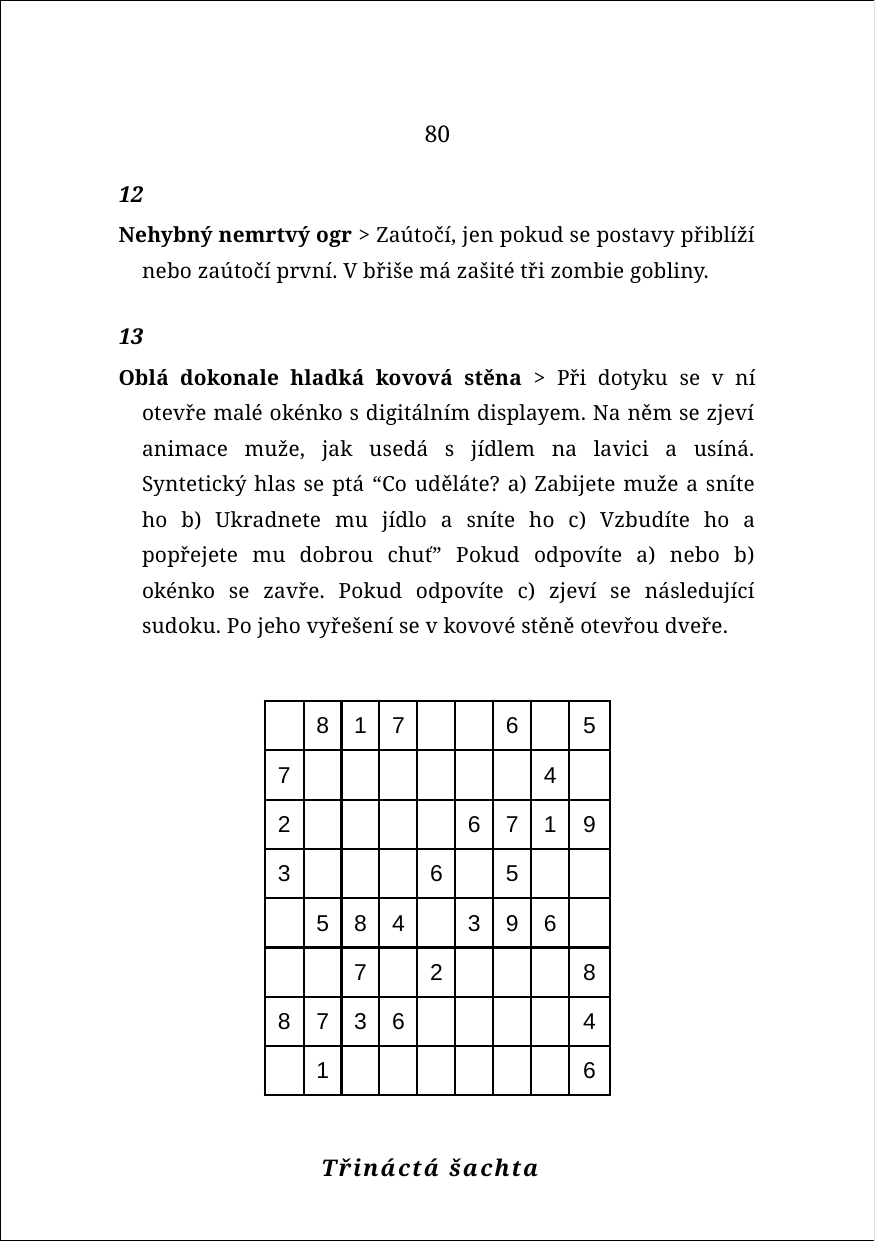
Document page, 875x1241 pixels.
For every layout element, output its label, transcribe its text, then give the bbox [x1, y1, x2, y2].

table_cell [305, 850, 340, 897]
table_cell 7 [343, 949, 378, 996]
table_cell 1 [532, 801, 568, 848]
table_cell 7 [266, 751, 303, 798]
table_header 6 [494, 702, 530, 749]
table_cell [343, 751, 378, 798]
table_cell [305, 801, 340, 848]
table_cell [380, 850, 416, 897]
table_header 1 [343, 702, 378, 749]
table_cell 6 [456, 801, 492, 848]
table_cell [570, 850, 609, 897]
table_cell 2 [418, 949, 454, 996]
table_cell 6 [532, 899, 568, 946]
table_cell [494, 998, 530, 1045]
table_cell 9 [494, 899, 530, 946]
table_cell 8 [343, 899, 378, 946]
table_cell 7 [305, 998, 340, 1045]
table_cell 6 [380, 998, 416, 1045]
table_cell 3 [456, 899, 492, 946]
table_cell [266, 899, 303, 946]
table_cell [570, 751, 609, 798]
table_cell 8 [570, 949, 609, 996]
table_cell 6 [418, 850, 454, 897]
table_cell [532, 998, 568, 1045]
table_cell [418, 751, 454, 798]
table_cell [456, 850, 492, 897]
table_cell [532, 949, 568, 996]
table_cell [456, 1047, 492, 1094]
table_cell 1 [305, 1047, 340, 1094]
table_cell [266, 949, 303, 996]
table_cell [380, 1047, 416, 1094]
table_header [456, 702, 492, 749]
table_cell [456, 949, 492, 996]
table_cell [305, 751, 340, 798]
table_cell [532, 850, 568, 897]
table_cell 6 [570, 1047, 609, 1094]
table_cell [532, 1047, 568, 1094]
table_cell [418, 899, 454, 946]
table_cell 5 [305, 899, 340, 946]
table_cell [418, 1047, 454, 1094]
table_cell 5 [494, 850, 530, 897]
table_header 7 [380, 702, 416, 749]
table_cell [343, 850, 378, 897]
table_cell [418, 801, 454, 848]
table_header [266, 702, 303, 749]
table_cell [343, 801, 378, 848]
table_header [532, 702, 568, 749]
table_cell 8 [266, 998, 303, 1045]
table_cell [380, 949, 416, 996]
table_cell 3 [343, 998, 378, 1045]
table_cell [343, 1047, 378, 1094]
table_cell 4 [570, 998, 609, 1045]
table_cell [456, 998, 492, 1045]
text Nehybný nemrtvý ogr > Zaútočí, jen pokud se postavy přiblíží nebo zaútočí první. V břiše má zašité tři zombie gobliny. [118, 221, 756, 284]
table_cell 4 [532, 751, 568, 798]
table_cell [380, 751, 416, 798]
table_header [418, 702, 454, 749]
table_cell [570, 899, 609, 946]
table_cell [305, 949, 340, 996]
table_cell [266, 1047, 303, 1094]
table_cell [494, 1047, 530, 1094]
subtitle 13 [118, 321, 756, 351]
table_cell [380, 801, 416, 848]
table_header 8 [305, 702, 340, 749]
table_cell [494, 949, 530, 996]
table_cell 3 [266, 850, 303, 897]
table_cell [494, 751, 530, 798]
table_cell 4 [380, 899, 416, 946]
table_cell 7 [494, 801, 530, 848]
table_cell [418, 998, 454, 1045]
subtitle 12 [118, 179, 756, 209]
table_cell [456, 751, 492, 798]
table_cell 2 [266, 801, 303, 848]
text Oblá dokonale hladká kovová stěna > Při dotyku se v ní otevře malé okénko s digitálním displayem. Na něm se zjeví animace muže, jak usedá s jídlem na lavici a usíná. Syntetický hlas se ptá “Co uděláte? a) Zabijete muže a sníte ho b) Ukradnete mu jídlo a sníte ho c) Vzbudíte ho a popřejete mu dobrou chuť” Pokud odpovíte a) nebo b) okénko se zavře. Pokud odpovíte c) zjeví se následující sudoku. Po jeho vyřešení se v kovové stěně otevřou dveře. [118, 363, 756, 640]
table_cell 9 [570, 801, 609, 848]
table_header 5 [570, 702, 609, 749]
